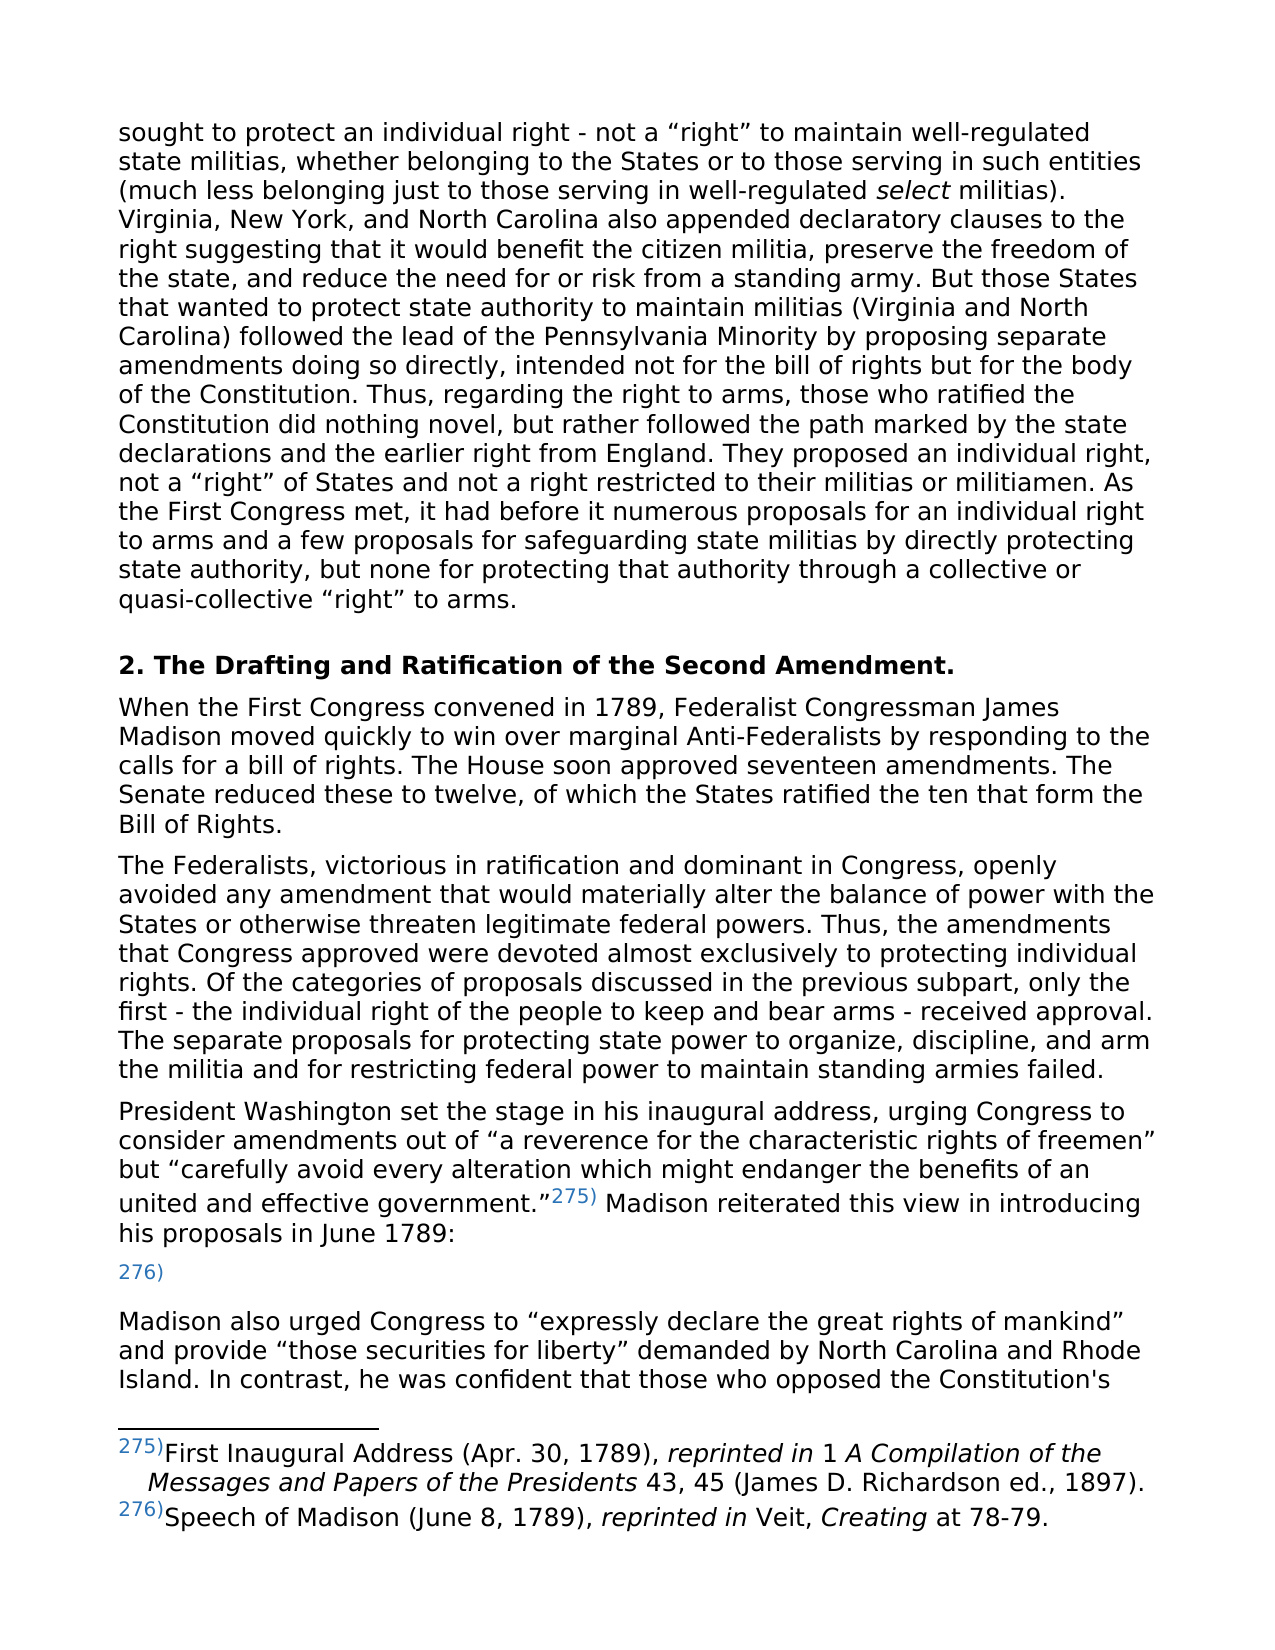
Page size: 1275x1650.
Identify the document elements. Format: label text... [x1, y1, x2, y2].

subtitle 2. The Drafting and Ratification of the Second Amendment. [118, 651, 1157, 681]
text President Washington set the stage in his inaugural address, urging Congress to consider amendments out of “a reverence for the characteristic rights of freemen” but “carefully avoid every alteration which might endanger the benefits of an united and effective government.” Madison reiterated this view in introducing his proposals in June 1789: [118, 1097, 1157, 1248]
text The Federalists, victorious in ratification and dominant in Congress, openly avoided any amendment that would materially alter the balance of power with the States or otherwise threaten legitimate federal powers. Thus, the amendments that Congress approved were devoted almost exclusively to protecting individual rights. Of the categories of proposals discussed in the previous subpart, only the first - the individual right of the people to keep and bear arms - received approval. The separate proposals for protecting state power to organize, discipline, and arm the militia and for restricting federal power to maintain standing armies failed. [118, 851, 1157, 1085]
text sought to protect an individual right - not a “right” to maintain well-regulated state militias, whether belonging to the States or to those serving in such entities (much less belonging just to those serving in well-regulated select militias). Virginia, New York, and North Carolina also appended declaratory clauses to the right suggesting that it would benefit the citizen militia, preserve the freedom of the state, and reduce the need for or risk from a standing army. But those States that wanted to protect state authority to maintain militias (Virginia and North Carolina) followed the lead of the Pennsylvania Minority by proposing separate amendments doing so directly, intended not for the bill of rights but for the body of the Constitution. Thus, regarding the right to arms, those who ratified the Constitution did nothing novel, but rather followed the path marked by the state declarations and the earlier right from England. They proposed an individual right, not a “right” of States and not a right restricted to their militias or militiamen. As the First Congress met, it had before it numerous proposals for an individual right to arms and a few proposals for safeguarding state militias by directly protecting state authority, but none for protecting that authority through a collective or quasi-collective “right” to arms. [118, 118, 1157, 614]
text When the First Congress convened in 1789, Federalist Congressman James Madison moved quickly to win over marginal Anti-Federalists by responding to the calls for a bill of rights. The House soon approved seventeen amendments. The Senate reduced these to twelve, of which the States ratified the ten that form the Bill of Rights. [118, 693, 1157, 839]
text Madison also urged Congress to “expressly declare the great rights of mankind” and provide “those securities for liberty” demanded by North Carolina and Rhode Island. In contrast, he was confident that those who opposed the Constitution's [118, 1307, 1157, 1394]
text Speech of Madison (June 8, 1789), reprinted in Veit, Creating at 78-79. [118, 1498, 1157, 1532]
text First Inaugural Address (Apr. 30, 1789), reprinted in 1 A Compilation of the Messages and Papers of the Presidents 43, 45 (James D. Richardson ed., 1897). [118, 1434, 1157, 1498]
